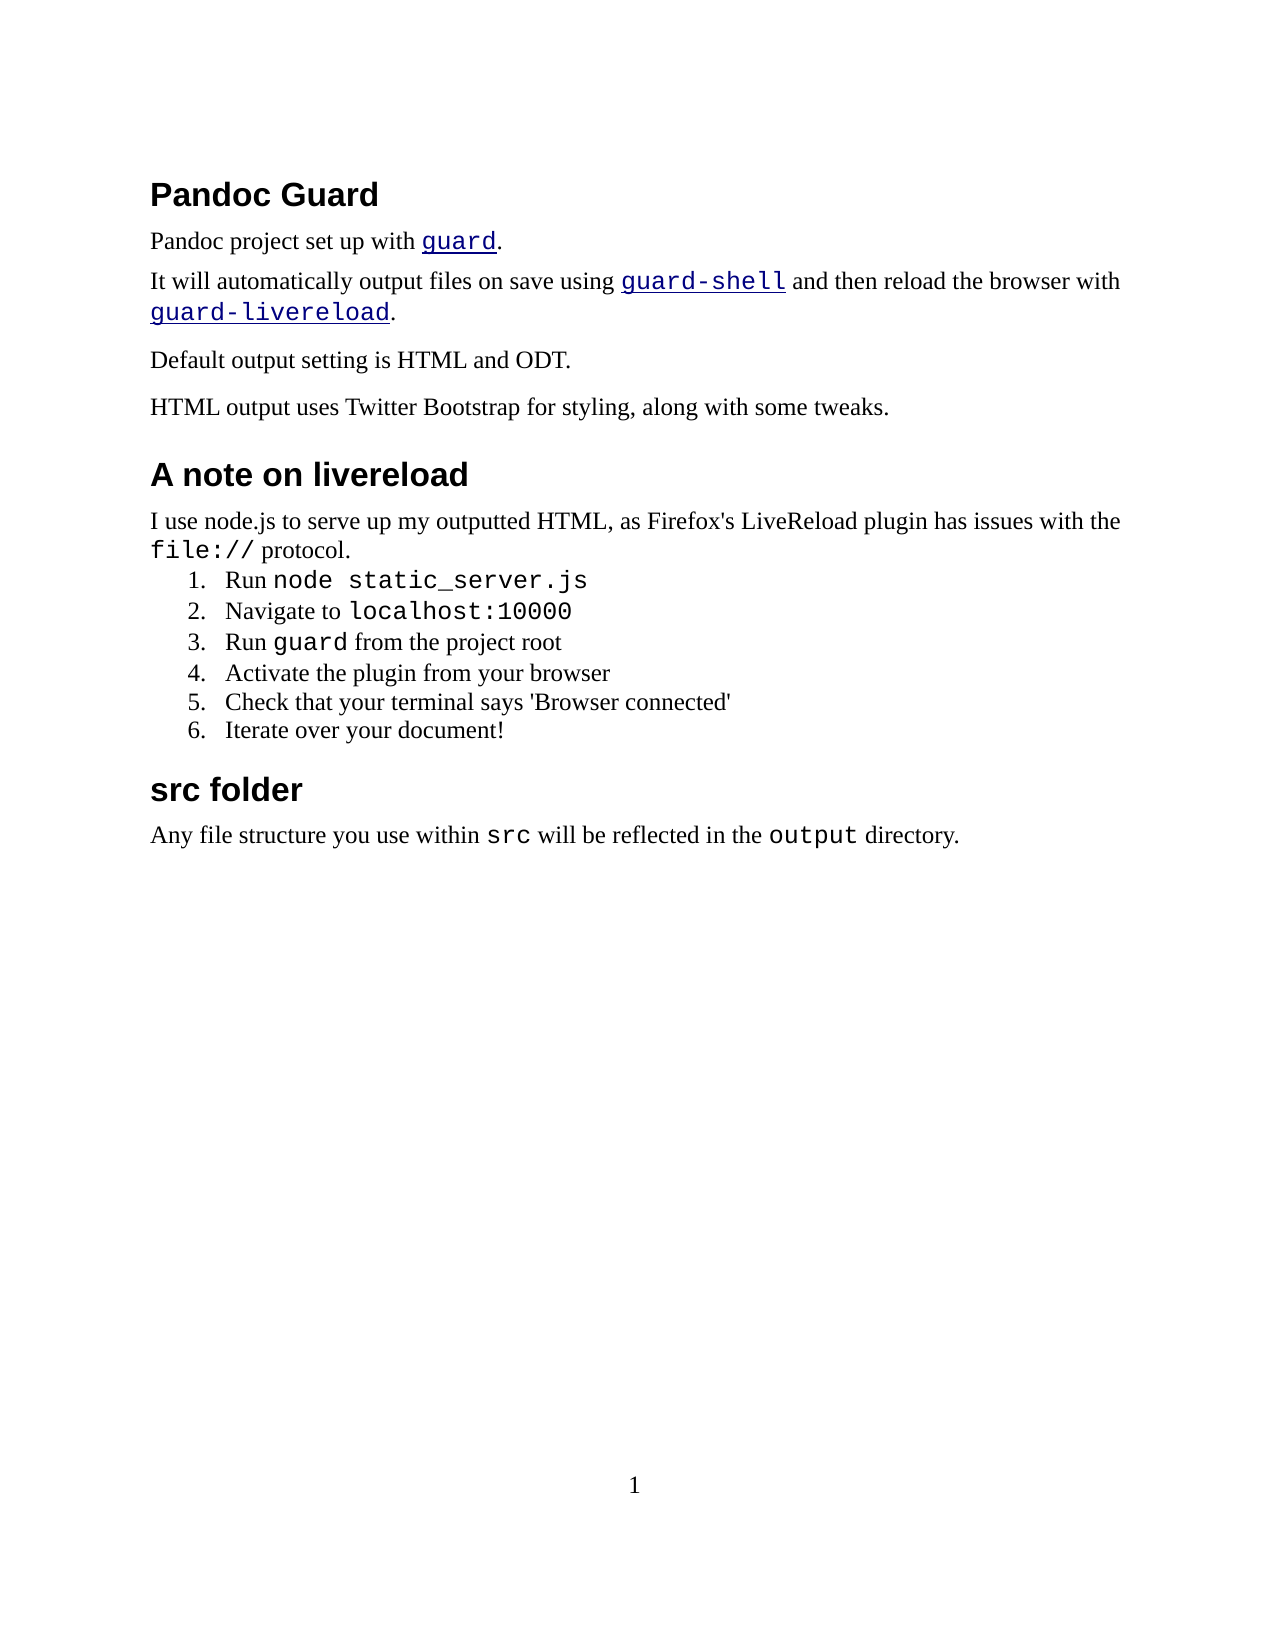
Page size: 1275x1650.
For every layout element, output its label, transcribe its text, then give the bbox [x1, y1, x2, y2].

subtitle src folder [150, 769, 1125, 808]
text Default output setting is HTML and ODT. [150, 346, 1125, 374]
text Pandoc project set up with guard. [150, 226, 1125, 257]
list Check that your terminal says 'Browser connected' [187, 687, 1125, 716]
subtitle A note on livereload [150, 455, 1125, 493]
list Iterate over your document! [187, 716, 1125, 744]
text Any file structure you use within src will be reflected in the output directory. [150, 821, 1125, 851]
subtitle Pandoc Guard [150, 175, 1125, 214]
list Run guard from the project root [187, 627, 1125, 658]
list Run node static_server.js [187, 566, 1125, 596]
list Activate the plugin from your browser [187, 658, 1125, 687]
text It will automatically output files on save using guard-shell and then reload the browser with guard-livereload. [150, 266, 1125, 328]
text HTML output uses Twitter Bootstrap for styling, along with some tweaks. [150, 392, 1125, 421]
list Navigate to localhost:10000 [187, 596, 1125, 627]
text I use node.js to serve up my outputted HTML, as Firefox's LiveReload plugin has issues with the file:// protocol. [150, 506, 1125, 566]
